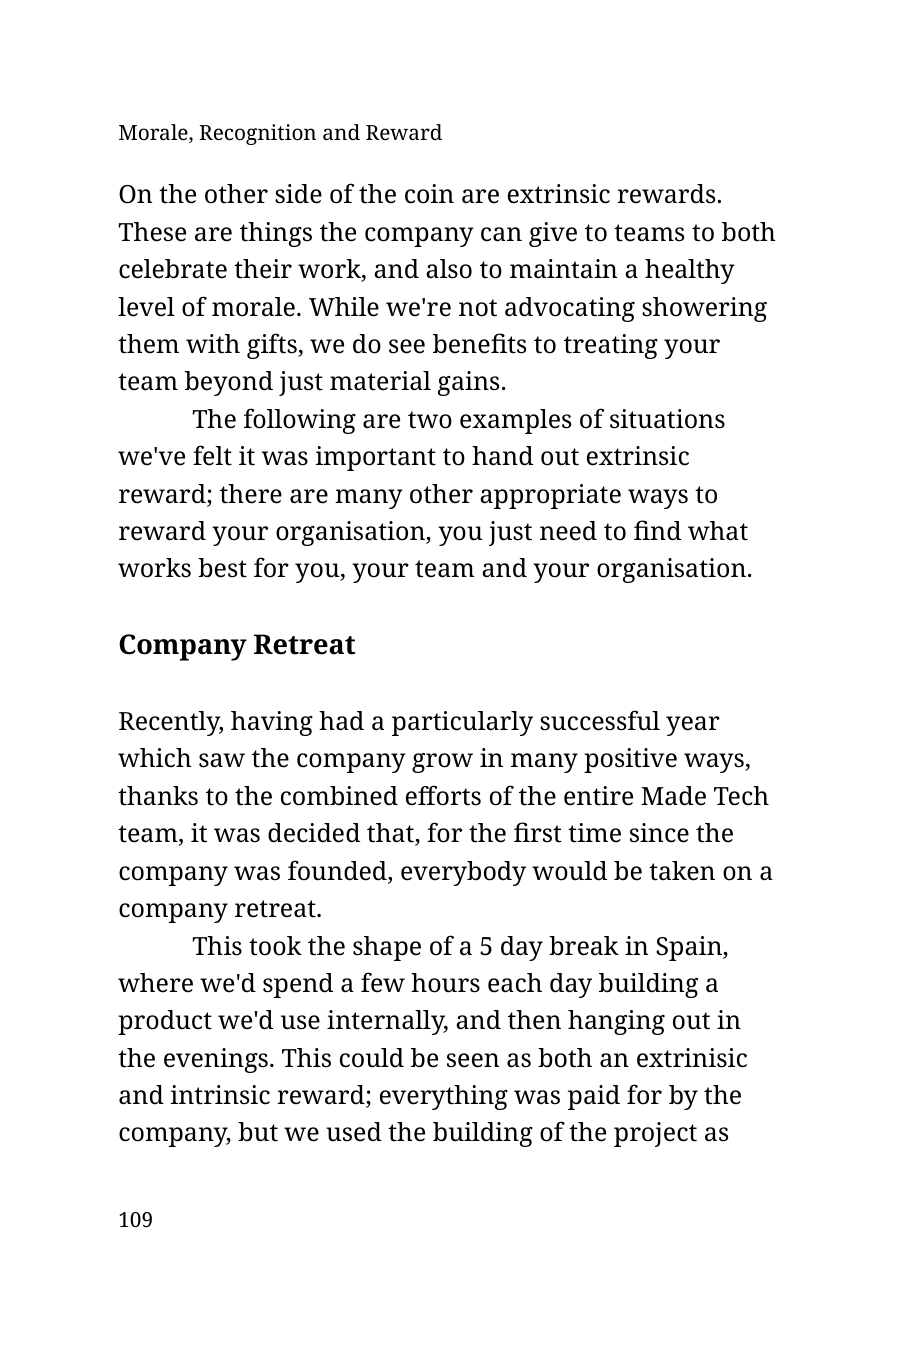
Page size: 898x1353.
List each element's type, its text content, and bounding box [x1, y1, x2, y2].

subtitle Company Retreat [118, 626, 779, 663]
text This took the shape of a 5 day break in Spain, where we'd spend a few hours each day building a product we'd use internally, and then hanging out in the evenings. This could be seen as both an extrinisic and intrinsic reward; everything was paid for by the company, but we used the building of the project as [118, 928, 779, 1149]
text Recently, having had a particularly successful year which saw the company grow in many positive ways, thanks to the combined efforts of the entire Made Tech team, it was decided that, for the first time since the company was founded, everybody would be taken on a company retreat. [118, 704, 779, 925]
text On the other side of the coin are extrinsic rewards. These are things the company can give to teams to both celebrate their work, and also to maintain a healthy level of morale. While we're not advocating showering them with gifts, we do see benefits to treating your team beyond just material gains. [118, 177, 779, 398]
text The following are two examples of situations we've felt it was important to hand out extrinsic reward; there are many other appropriate ways to reward your organisation, you just need to find what works best for you, your team and your organisation. [118, 401, 779, 585]
